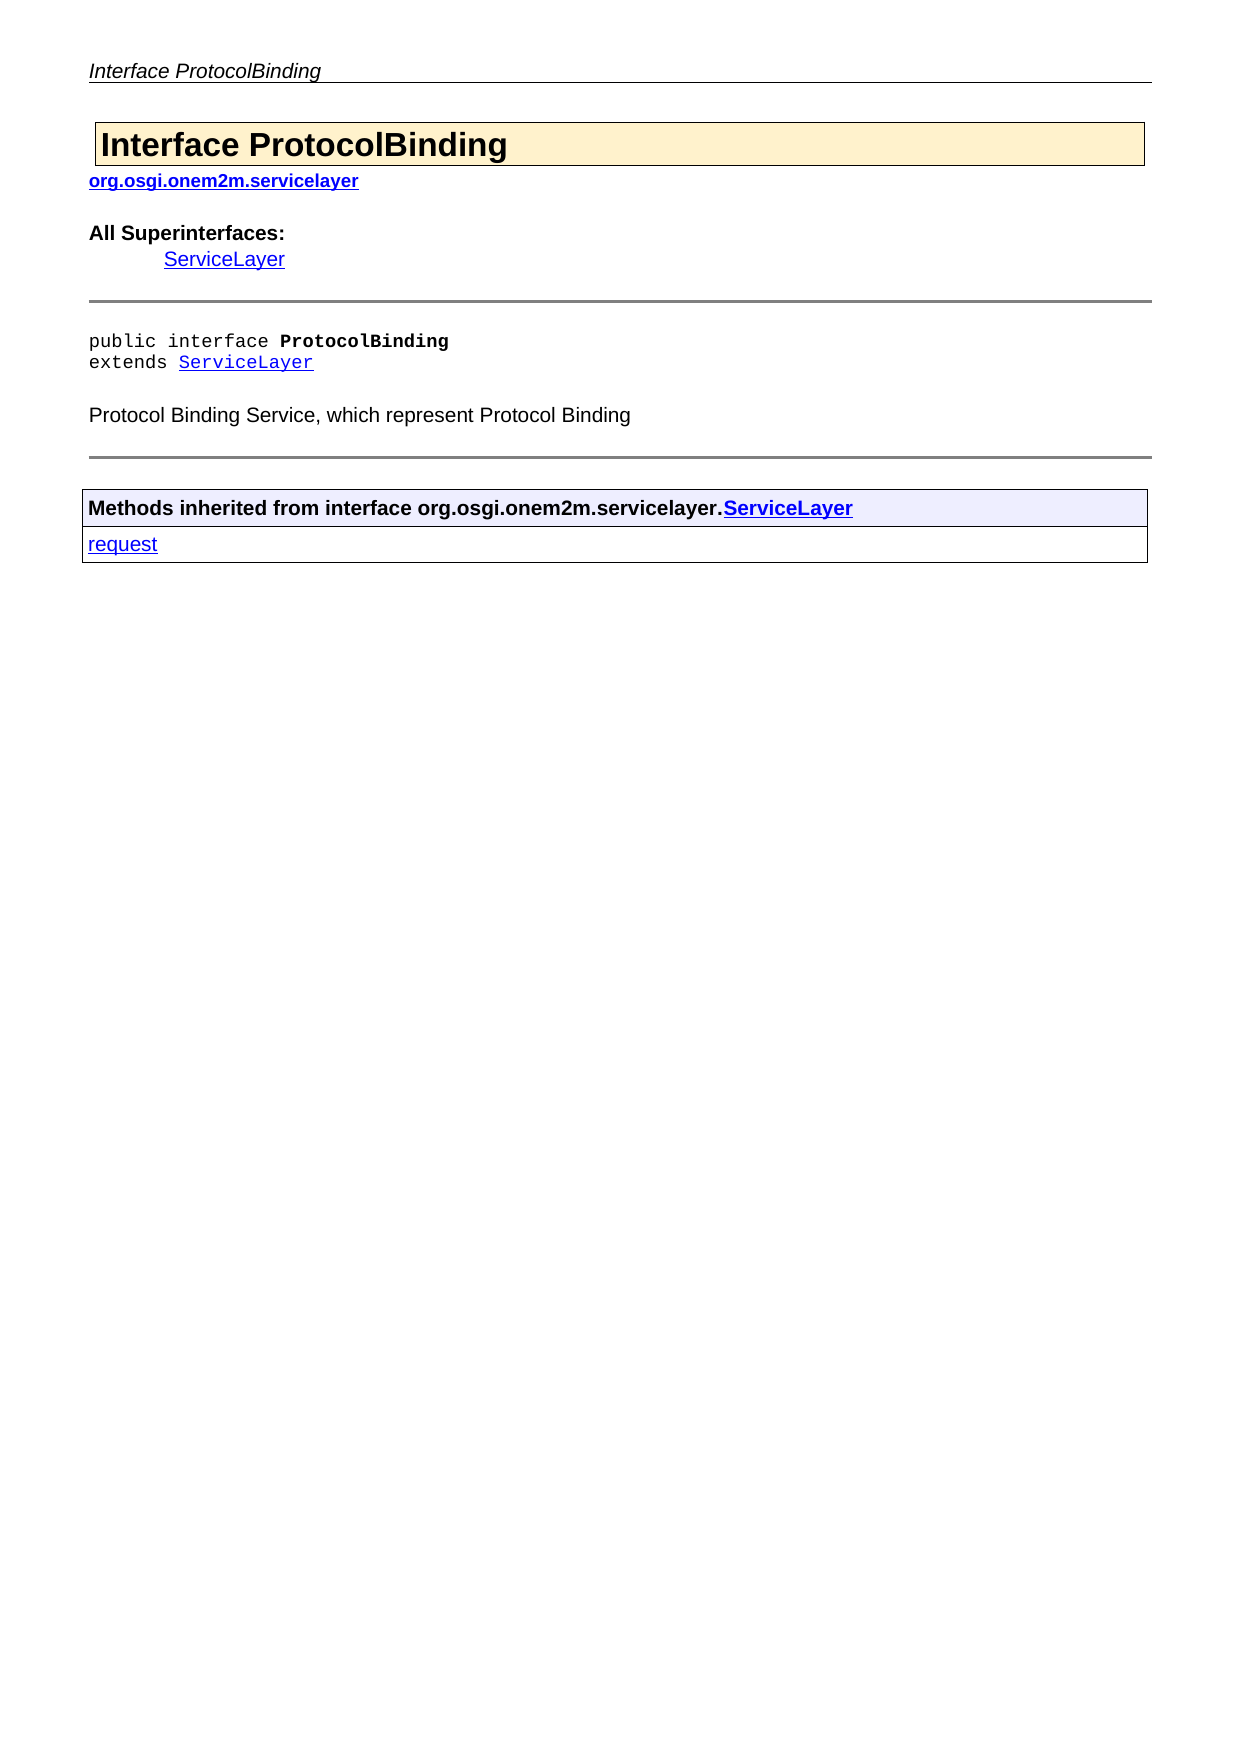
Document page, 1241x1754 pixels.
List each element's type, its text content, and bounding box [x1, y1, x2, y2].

text org.osgi.onem2m.servicelayer [88, 170, 1152, 191]
text ServiceLayer [163, 247, 1152, 271]
text Protocol Binding Service, which represent Protocol Binding [88, 403, 1152, 427]
text public interface ProtocolBinding [88, 331, 1152, 353]
subtitle Interface ProtocolBinding [96, 123, 1144, 165]
text extends ServiceLayer [88, 353, 1152, 374]
table_cell request [83, 527, 1147, 562]
table_header Methods inherited from interface org.osgi.onem2m.servicelayer.ServiceLayer [83, 490, 1147, 526]
subtitle All Superinterfaces: [88, 221, 1152, 244]
